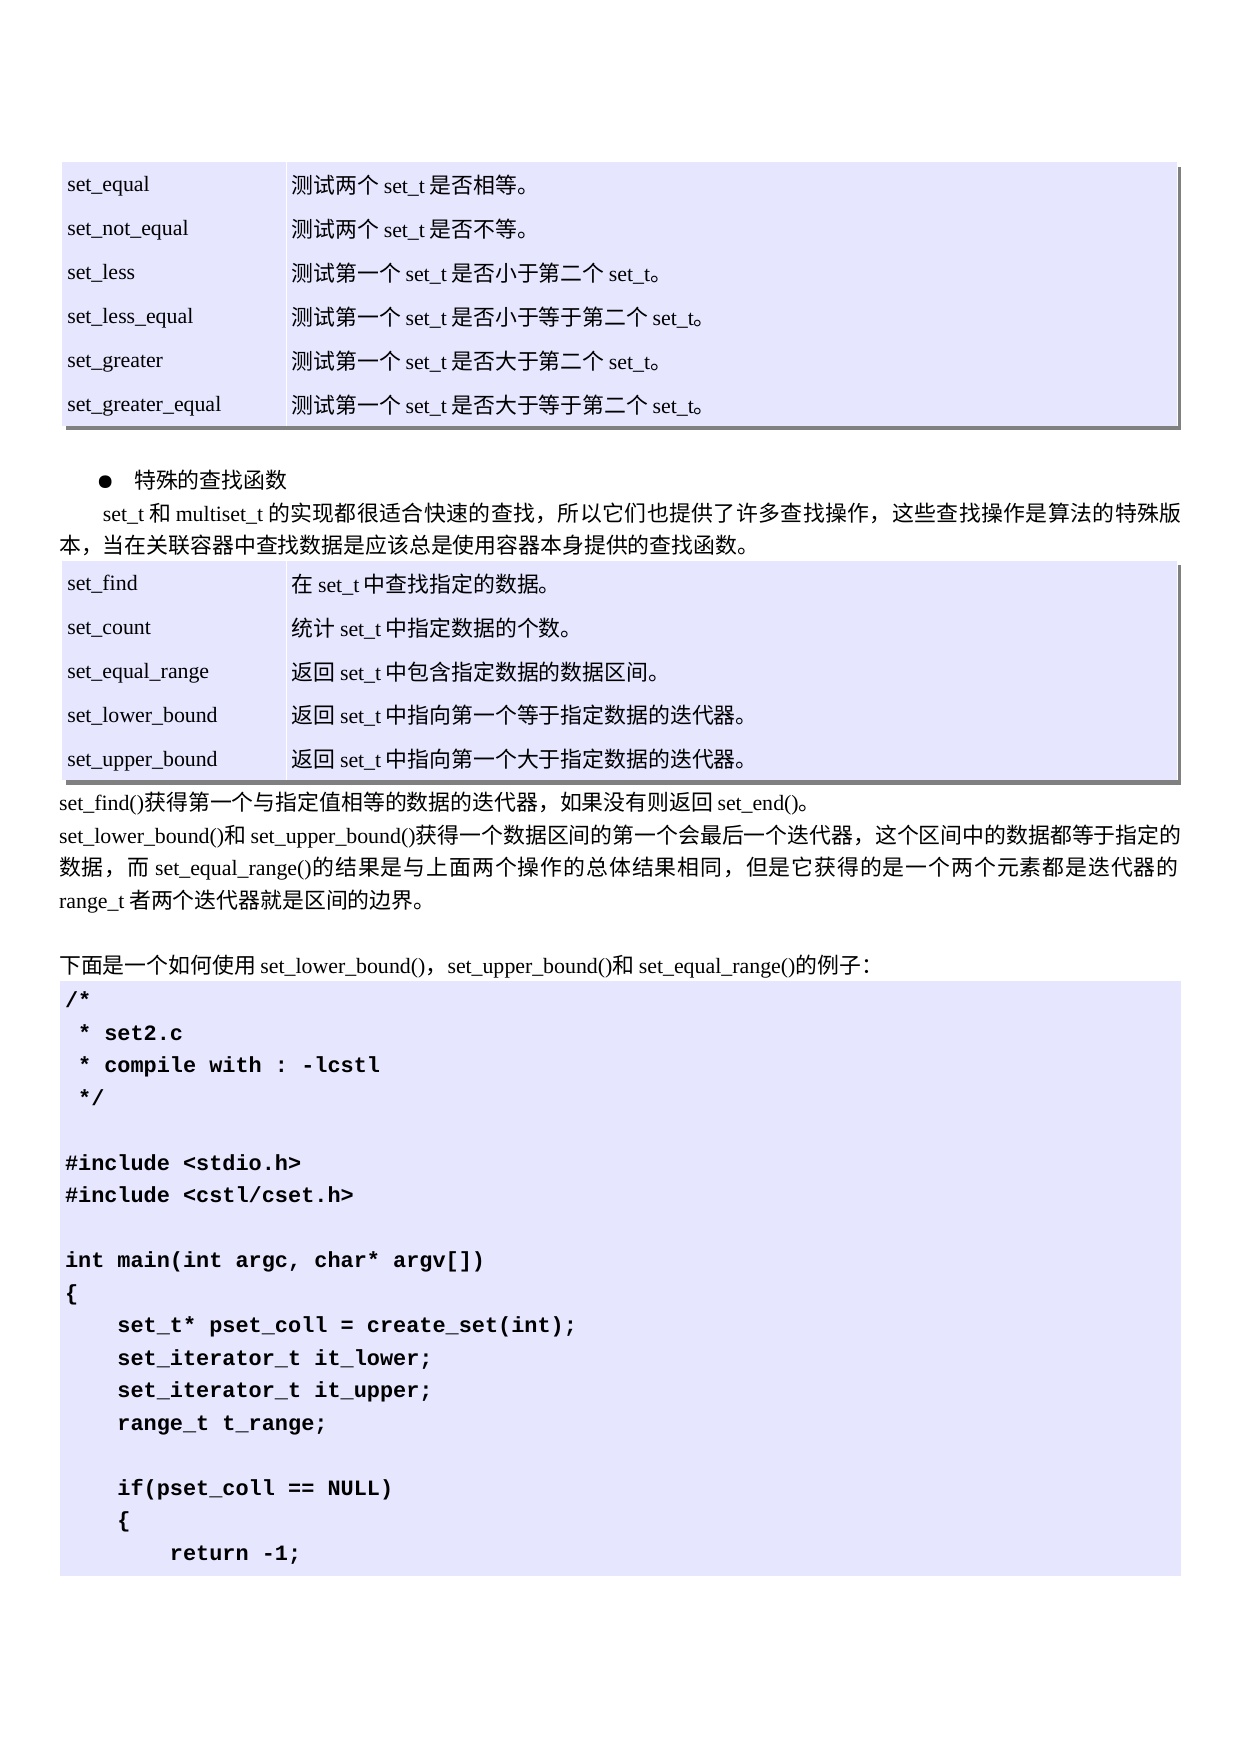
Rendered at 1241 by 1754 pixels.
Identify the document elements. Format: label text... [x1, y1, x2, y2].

table_cell set_greater_equal [62, 382, 286, 426]
table_cell set_equal [62, 162, 286, 206]
table_cell 测试第一个set_t是否小于第二个set_t。 [287, 250, 1177, 294]
table_cell set_count [62, 604, 286, 648]
table_cell 测试两个set_t是否不等。 [287, 206, 1177, 250]
table_cell 测试第一个set_t是否大于第二个set_t。 [287, 338, 1177, 382]
table_cell 测试第一个set_t是否大于等于第二个set_t。 [287, 382, 1177, 426]
table_cell set_upper_bound [62, 736, 286, 780]
list 特殊的查找函数 [96, 463, 1181, 495]
table_cell 返回set_t中指向第一个大于指定数据的迭代器。 [287, 736, 1177, 780]
table_header 在set_t中查找指定的数据。 [287, 561, 1177, 604]
table_cell 测试第一个set_t是否小于等于第二个set_t。 [287, 294, 1177, 338]
table_cell set_lower_bound [62, 692, 286, 736]
table_cell 返回set_t中指向第一个等于指定数据的迭代器。 [287, 692, 1177, 736]
table_cell set_less [62, 250, 286, 294]
table_cell 测试两个set_t是否相等。 [287, 162, 1177, 206]
table_cell set_equal_range [62, 648, 286, 692]
table_header /* * set2.c * compile with : -lcstl */ #include <stdio.h> #include <cstl/cset.h> int main(int argc, char* argv[]) { set_t* pset_coll = create_set(int); set_iterator_t it_lower; set_iterator_t it_upper; range_t t_range; if(pset_coll == NULL) { return -1; [60, 981, 1181, 1576]
table_cell set_greater [62, 338, 286, 382]
text set_lower_bound()和set_upper_bound()获得一个数据区间的第一个会最后一个迭代器，这个区间中的数据都等于指定的数据，而set_equal_range()的结果是与上面两个操作的总体结果相同，但是它获得的是一个两个元素都是迭代器的range_t者两个迭代器就是区间的边界。 [59, 817, 1181, 915]
table_cell set_not_equal [62, 206, 286, 250]
table_cell 统计set_t中指定数据的个数。 [287, 604, 1177, 648]
text set_find()获得第一个与指定值相等的数据的迭代器，如果没有则返回set_end()。 [59, 785, 1181, 817]
table_header set_find [62, 561, 286, 604]
table_cell 返回set_t中包含指定数据的数据区间。 [287, 648, 1177, 692]
text set_t和multiset_t的实现都很适合快速的查找，所以它们也提供了许多查找操作，这些查找操作是算法的特殊版本，当在关联容器中查找数据是应该总是使用容器本身提供的查找函数。 [59, 495, 1181, 560]
table_cell set_less_equal [62, 294, 286, 338]
text 下面是一个如何使用set_lower_bound()，set_upper_bound()和set_equal_range()的例子： [59, 947, 1181, 980]
